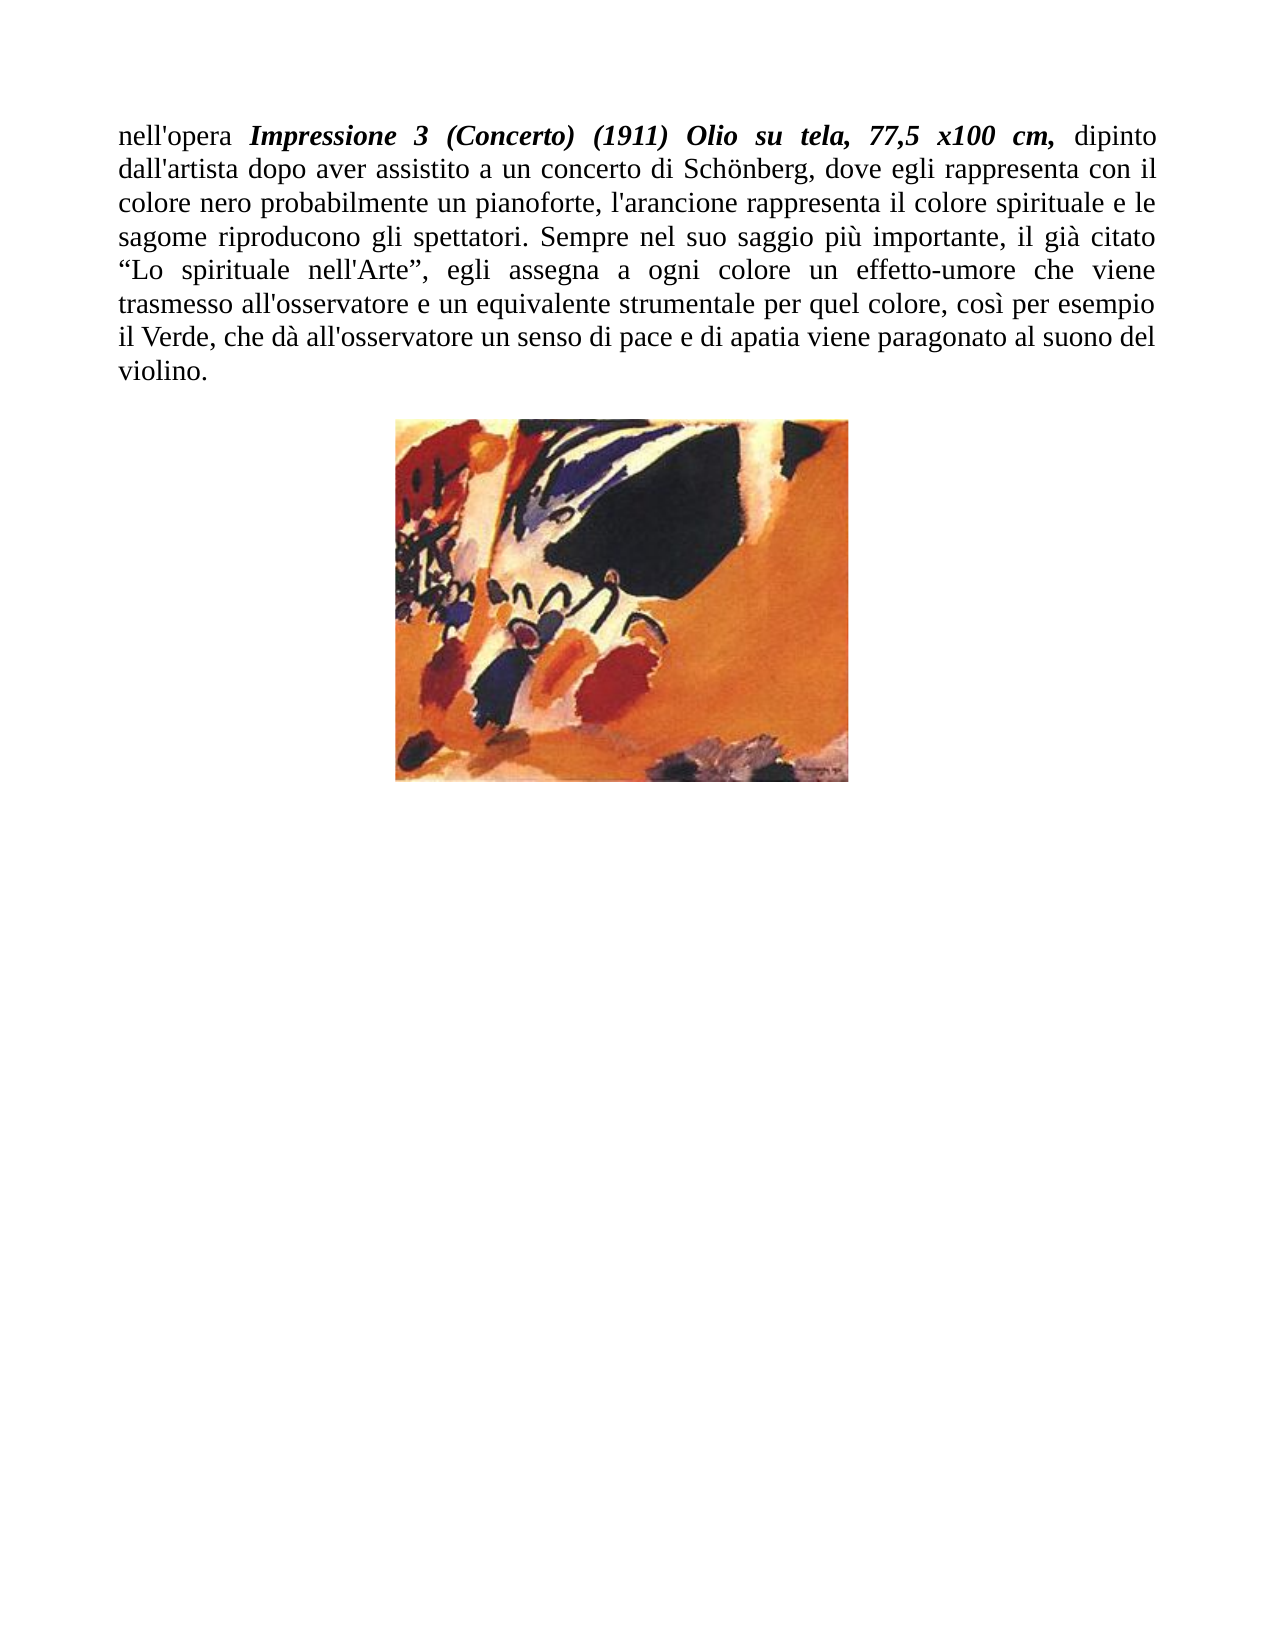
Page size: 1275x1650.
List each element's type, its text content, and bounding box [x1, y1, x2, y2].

text nell'opera Impressione 3 (Concerto) (1911) Olio su tela, 77,5 x100 cm, dipinto dall'artista dopo aver assistito a un concerto di Schönberg, dove egli rappresenta con il colore nero probabilmente un pianoforte, l'arancione rappresenta il colore spirituale e le sagome riproducono gli spettatori. Sempre nel suo saggio più importante, il già citato “Lo spirituale nell'Arte”, egli assegna a ogni colore un effetto-umore che viene trasmesso all'osservatore e un equivalente strumentale per quel colore, così per esempio il Verde, che dà all'osservatore un senso di pace e di apatia viene paragonato al suono del violino. [118, 118, 1157, 386]
picture [395, 419, 849, 782]
